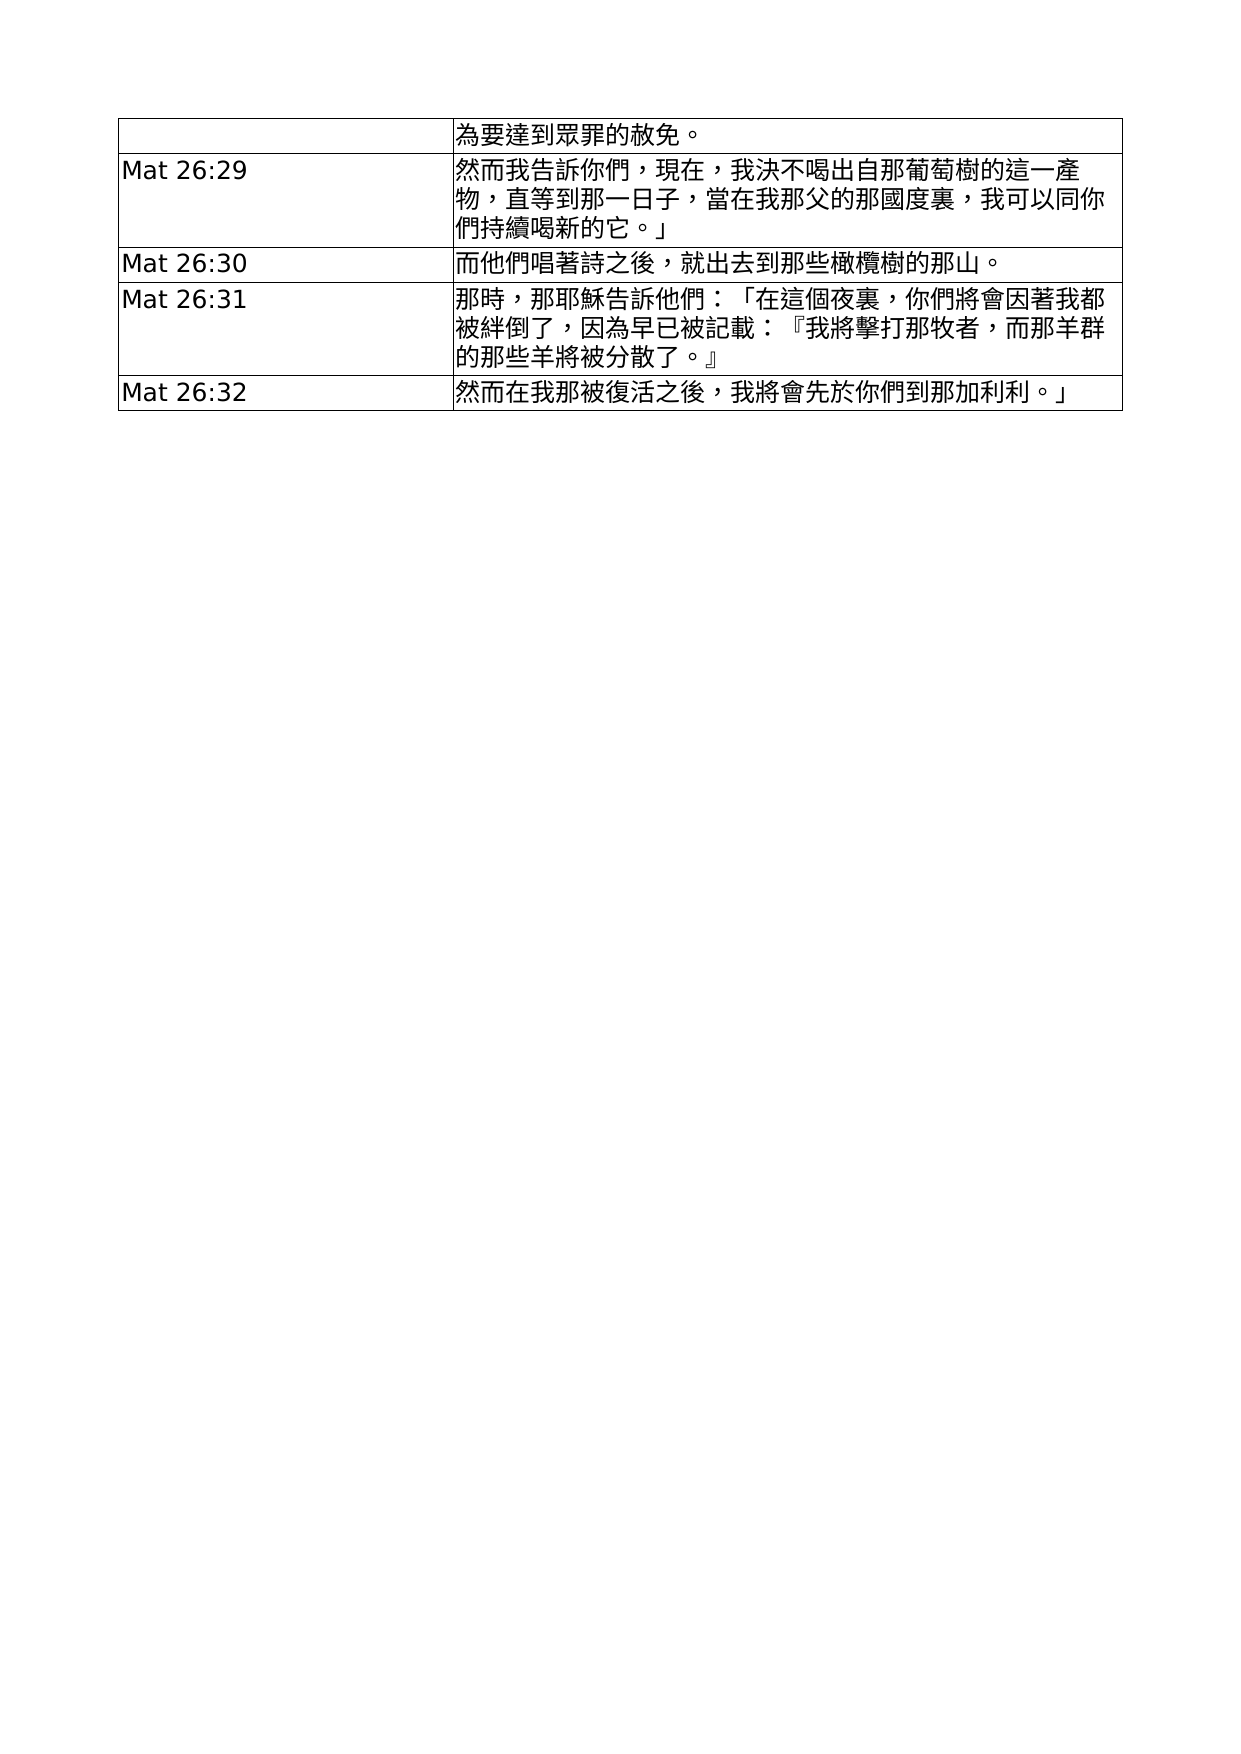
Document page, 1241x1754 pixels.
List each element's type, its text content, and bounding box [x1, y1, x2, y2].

table_cell 那時，那耶穌告訴他們：「在這個夜裏，你們將會因著我都被絆倒了，因為早已被記載：『我將擊打那牧者，而那羊群的那些羊將被分散了。』 [454, 283, 1122, 375]
table_cell 為要達到眾罪的赦免。 [454, 119, 1122, 153]
table_cell Mat 26:32 [119, 376, 453, 410]
table_cell 然而我告訴你們，現在，我決不喝出自那葡萄樹的這一產物，直等到那一日子，當在我那父的那國度裏，我可以同你們持續喝新的它。」 [454, 154, 1122, 247]
table_cell [119, 119, 453, 153]
table_cell Mat 26:31 [119, 283, 453, 375]
table_cell 然而在我那被復活之後，我將會先於你們到那加利利。」 [454, 376, 1122, 410]
table_cell Mat 26:29 [119, 154, 453, 247]
table_cell Mat 26:30 [119, 248, 453, 282]
table_cell 而他們唱著詩之後，就出去到那些橄欖樹的那山。 [454, 248, 1122, 282]
